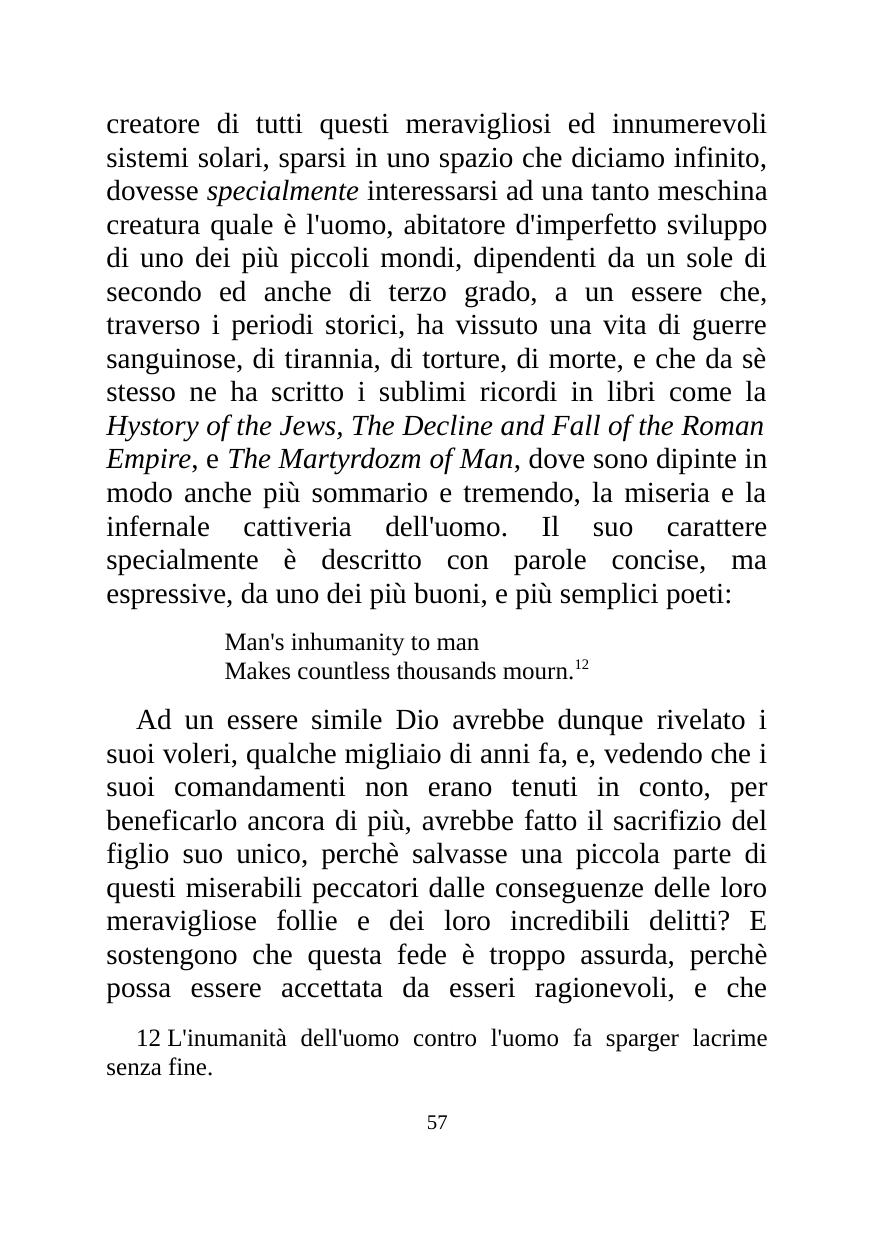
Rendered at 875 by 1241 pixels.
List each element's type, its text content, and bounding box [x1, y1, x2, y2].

text creatore di tutti questi meravigliosi ed innumerevoli sistemi solari, sparsi in uno spazio che diciamo infinito, dovesse specialmente interessarsi ad una tanto meschina creatura quale è l'uomo, abitatore d'imperfetto sviluppo di uno dei più piccoli mondi, dipendenti da un sole di secondo ed anche di terzo grado, a un essere che, traverso i periodi storici, ha vissuto una vita di guerre sanguinose, di tirannia, di torture, di morte, e che da sè stesso ne ha scritto i sublimi ricordi in libri come la Hystory of the Jews, The Decline and Fall of the Roman Empire, e The Martyrdozm of Man, dove sono dipinte in modo anche più sommario e tremendo, la miseria e la infernale cattiveria dell'uomo. Il suo carattere specialmente è descritto con parole concise, ma espressive, da uno dei più buoni, e più semplici poeti: [106, 106, 768, 609]
text Ad un essere simile Dio avrebbe dunque rivelato i suoi voleri, qualche migliaio di anni fa, e, vedendo che i suoi comandamenti non erano tenuti in conto, per beneficarlo ancora di più, avrebbe fatto il sacrifizio del figlio suo unico, perchè salvasse una piccola parte di questi miserabili peccatori dalle conseguenze delle loro meravigliose follie e dei loro incredibili delitti? E sostengono che questa fede è troppo assurda, perchè possa essere accettata da esseri ragionevoli, e che [106, 702, 768, 1004]
text L'inumanità dell'uomo contro l'uomo fa sparger lacrime senza fine. [106, 1023, 768, 1080]
text Man's inhumanity to man Makes countless thousands mourn. [224, 627, 768, 684]
